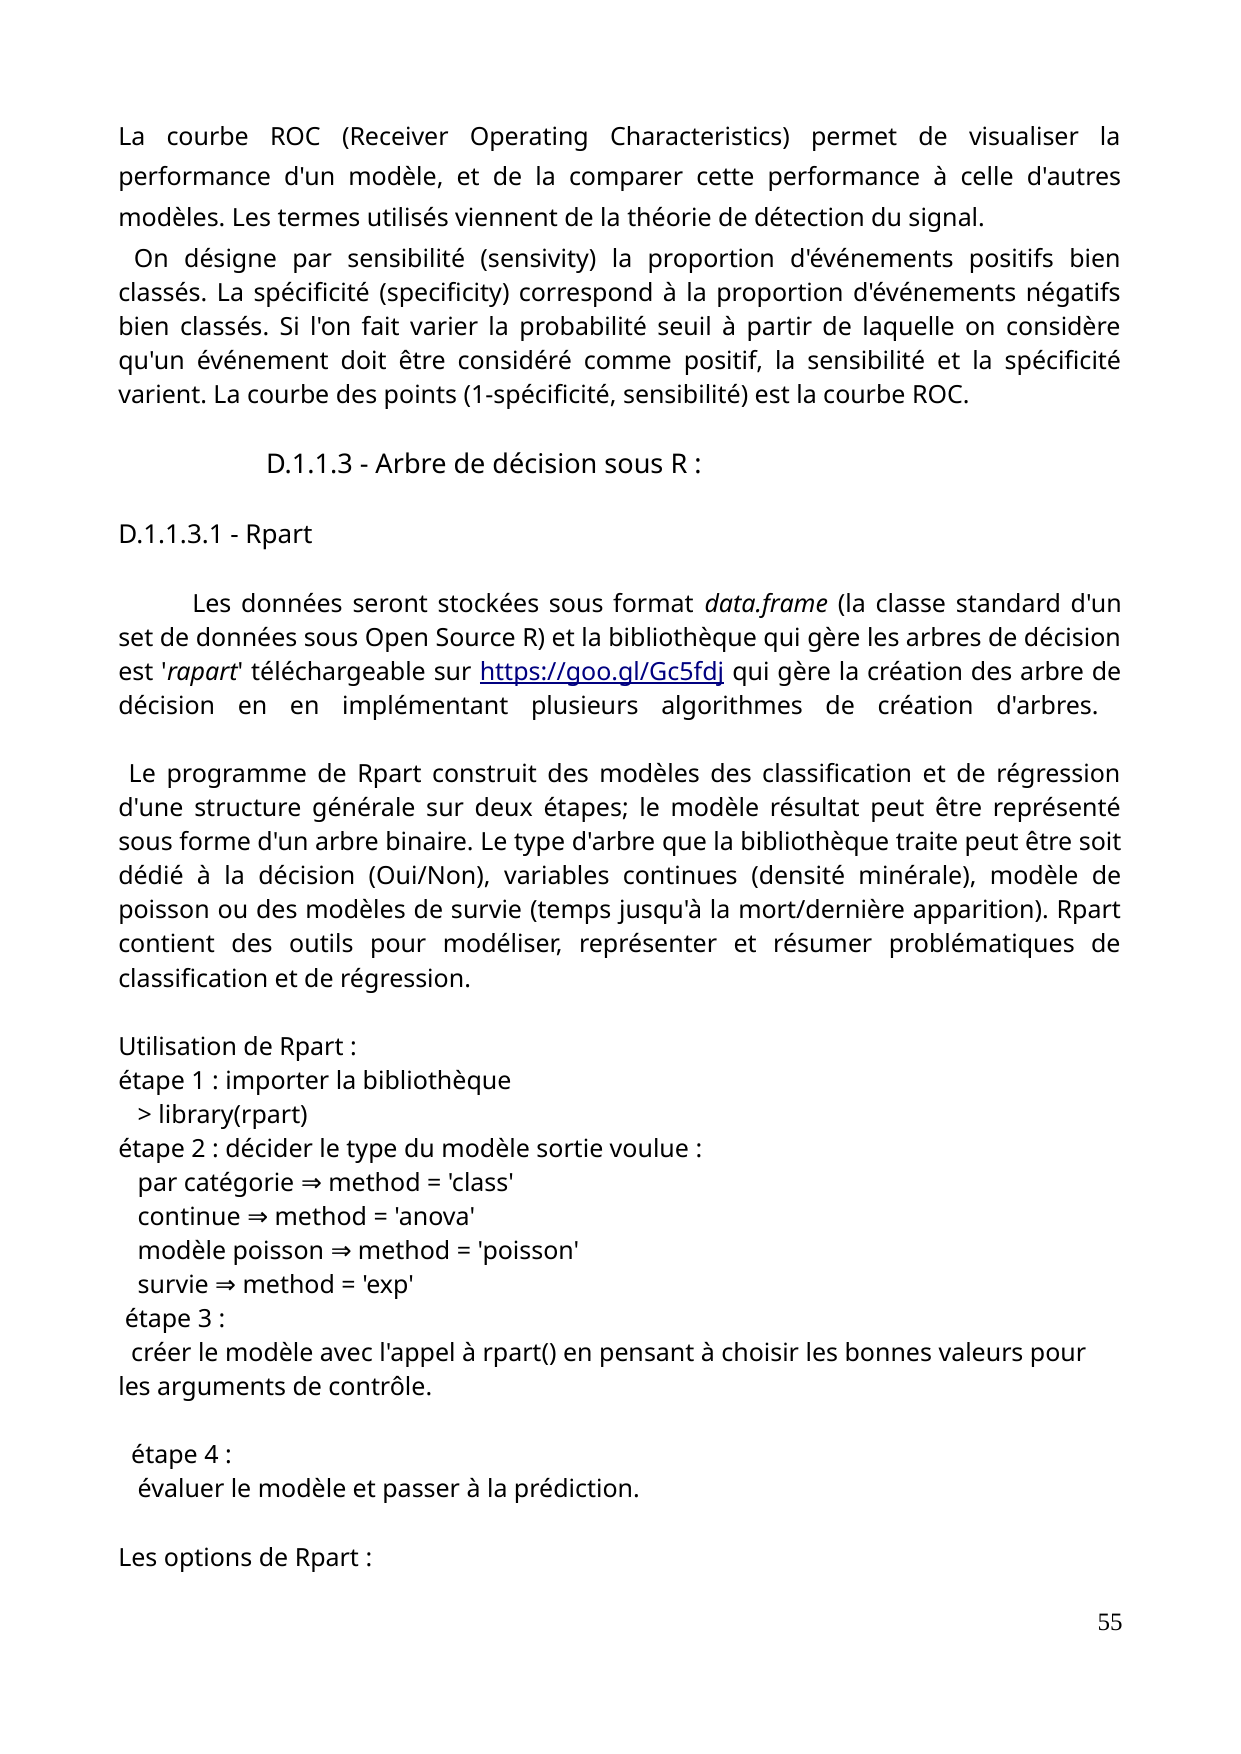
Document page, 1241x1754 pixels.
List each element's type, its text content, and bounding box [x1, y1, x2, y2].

text modèle poisson ⇒ method = 'poisson' [118, 1233, 1122, 1267]
text étape 1 : importer la bibliothèque > library(rpart) [118, 1062, 1122, 1131]
text continue ⇒ method = 'anova' [118, 1199, 1122, 1233]
text D.1.1.3 - Arbre de décision sous R : [118, 445, 1122, 482]
text étape 4 : [118, 1403, 1122, 1471]
text Les données seront stockées sous format data.frame (la classe standard d'un set de données sous Open Source R) et la bibliothèque qui gère les arbres de décision est 'rapart' téléchargeable sur https://goo.gl/Gc5fdj qui gère la création des arbre de décision en en implémentant plusieurs algorithmes de création d'arbres. Le programme de Rpart construit des modèles des classification et de régression d'une structure générale sur deux étapes; le modèle résultat peut être représenté sous forme d'un arbre binaire. Le type d'arbre que la bibliothèque traite peut être soit dédié à la décision (Oui/Non), variables continues (densité minérale), modèle de poisson ou des modèles de survie (temps jusqu'à la mort/dernière apparition). Rpart contient des outils pour modéliser, représenter et résumer problématiques de classification et de régression. [118, 586, 1122, 994]
text par catégorie ⇒ method = 'class' [118, 1164, 1122, 1199]
text étape 2 : décider le type du modèle sortie voulue : [118, 1131, 1122, 1164]
text survie ⇒ method = 'exp' [118, 1267, 1122, 1301]
text D.1.1.3.1 - Rpart [118, 516, 1122, 551]
text évaluer le modèle et passer à la prédiction. [118, 1471, 1122, 1505]
text Les options de Rpart : [118, 1539, 1122, 1573]
text Utilisation de Rpart : [118, 1028, 1122, 1062]
text On désigne par sensibilité (sensivity) la proportion d'événements positifs bien classés. La spécificité (specificity) correspond à la proportion d'événements négatifs bien classés. Si l'on fait varier la probabilité seuil à partir de laquelle on considère qu'un événement doit être considéré comme positif, la sensibilité et la spécificité varient. La courbe des points (1-spécificité, sensibilité) est la courbe ROC. [118, 241, 1122, 411]
text créer le modèle avec l'appel à rpart() en pensant à choisir les bonnes valeurs pour les arguments de contrôle. [118, 1335, 1122, 1403]
text La courbe ROC (Receiver Operating Characteristics) permet de visualiser la performance d'un modèle, et de la comparer cette performance à celle d'autres modèles. Les termes utilisés viennent de la théorie de détection du signal. [118, 118, 1122, 234]
text étape 3 : [118, 1301, 1122, 1335]
